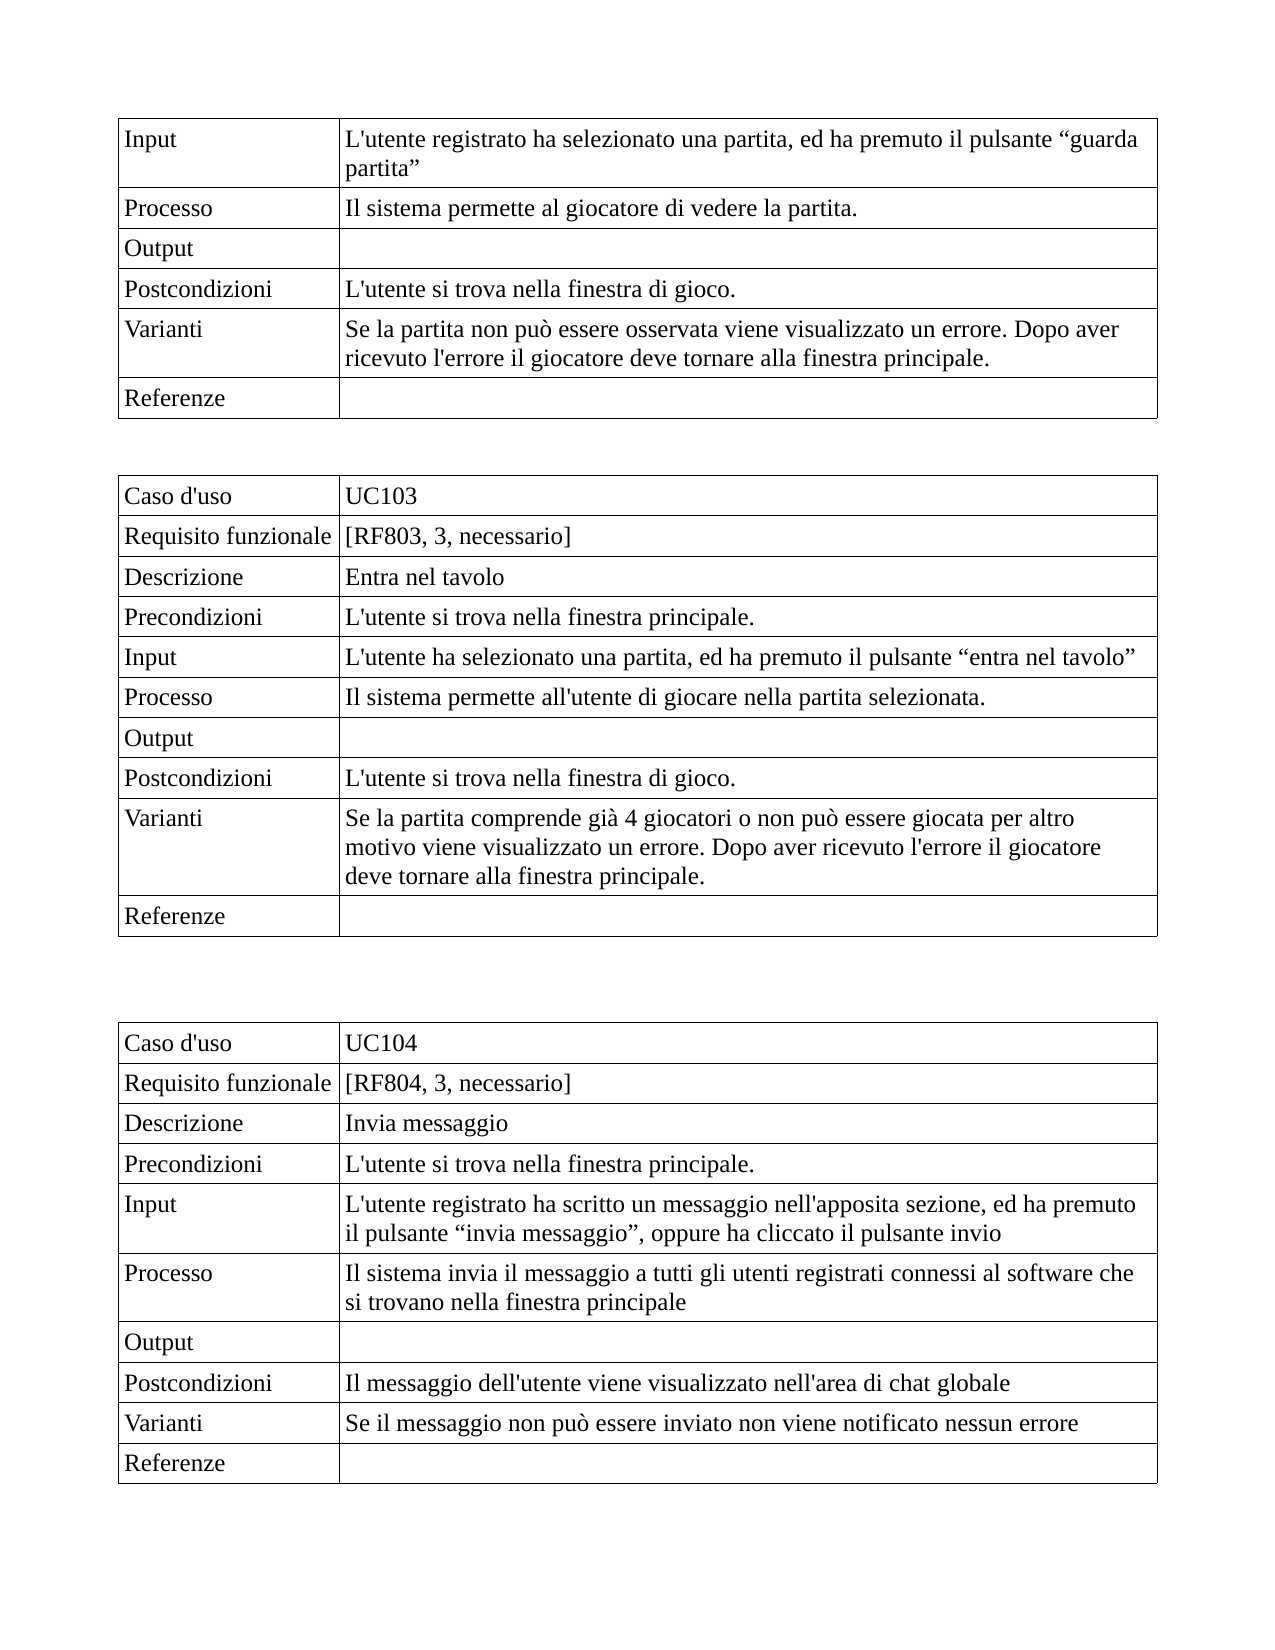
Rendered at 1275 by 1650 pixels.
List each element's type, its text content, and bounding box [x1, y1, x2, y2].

table_cell Output [119, 718, 339, 757]
table_cell Precondizioni [119, 597, 339, 636]
table_cell Il sistema invia il messaggio a tutti gli utenti registrati connessi al software che si trovano nella finestra principale [340, 1254, 1157, 1321]
table_cell L'utente registrato ha selezionato una partita, ed ha premuto il pulsante “guarda partita” [340, 119, 1157, 187]
table_cell [340, 1322, 1157, 1362]
table_cell L'utente si trova nella finestra principale. [340, 597, 1157, 636]
table_cell Se il messaggio non può essere inviato non viene notificato nessun errore [340, 1403, 1157, 1442]
table_cell L'utente ha selezionato una partita, ed ha premuto il pulsante “entra nel tavolo” [340, 637, 1157, 677]
table_cell Precondizioni [119, 1144, 339, 1183]
table_cell Postcondizioni [119, 1363, 339, 1402]
table_cell Il sistema permette al giocatore di vedere la partita. [340, 188, 1157, 227]
table_cell Invia messaggio [340, 1104, 1157, 1143]
table_cell Se la partita non può essere osservata viene visualizzato un errore. Dopo aver ricevuto l'errore il giocatore deve tornare alla finestra principale. [340, 309, 1157, 377]
table_cell Entra nel tavolo [340, 557, 1157, 596]
table_cell [340, 378, 1157, 417]
table_cell Processo [119, 678, 339, 717]
table_cell [340, 229, 1157, 268]
table_cell Il sistema permette all'utente di giocare nella partita selezionata. [340, 678, 1157, 717]
table_cell Postcondizioni [119, 269, 339, 308]
table_header UC103 [340, 476, 1157, 515]
table_cell [RF804, 3, necessario] [340, 1064, 1157, 1103]
table_header Caso d'uso [119, 1023, 339, 1062]
table_cell Se la partita comprende già 4 giocatori o non può essere giocata per altro motivo viene visualizzato un errore. Dopo aver ricevuto l'errore il giocatore deve tornare alla finestra principale. [340, 799, 1157, 895]
table_cell Output [119, 229, 339, 268]
table_cell Descrizione [119, 557, 339, 596]
table_cell Output [119, 1322, 339, 1362]
table_cell Processo [119, 188, 339, 227]
table_cell [340, 896, 1157, 936]
table_header UC104 [340, 1023, 1157, 1062]
table_cell [340, 1444, 1157, 1483]
table_cell Referenze [119, 378, 339, 417]
table_cell Input [119, 637, 339, 677]
table_cell Input [119, 119, 339, 187]
table_cell Requisito funzionale [119, 1064, 339, 1103]
table_cell L'utente si trova nella finestra principale. [340, 1144, 1157, 1183]
table_cell L'utente si trova nella finestra di gioco. [340, 758, 1157, 798]
table_cell L'utente registrato ha scritto un messaggio nell'apposita sezione, ed ha premuto il pulsante “invia messaggio”, oppure ha cliccato il pulsante invio [340, 1184, 1157, 1252]
table_cell Varianti [119, 799, 339, 895]
table_cell Requisito funzionale [119, 516, 339, 556]
table_cell Referenze [119, 896, 339, 936]
table_cell Postcondizioni [119, 758, 339, 798]
table_cell Referenze [119, 1444, 339, 1483]
table_cell Il messaggio dell'utente viene visualizzato nell'area di chat globale [340, 1363, 1157, 1402]
table_cell Varianti [119, 1403, 339, 1442]
table_cell Processo [119, 1254, 339, 1321]
table_header Caso d'uso [119, 476, 339, 515]
table_cell Varianti [119, 309, 339, 377]
table_cell [340, 718, 1157, 757]
table_cell Input [119, 1184, 339, 1252]
table_cell [RF803, 3, necessario] [340, 516, 1157, 556]
table_cell L'utente si trova nella finestra di gioco. [340, 269, 1157, 308]
table_cell Descrizione [119, 1104, 339, 1143]
